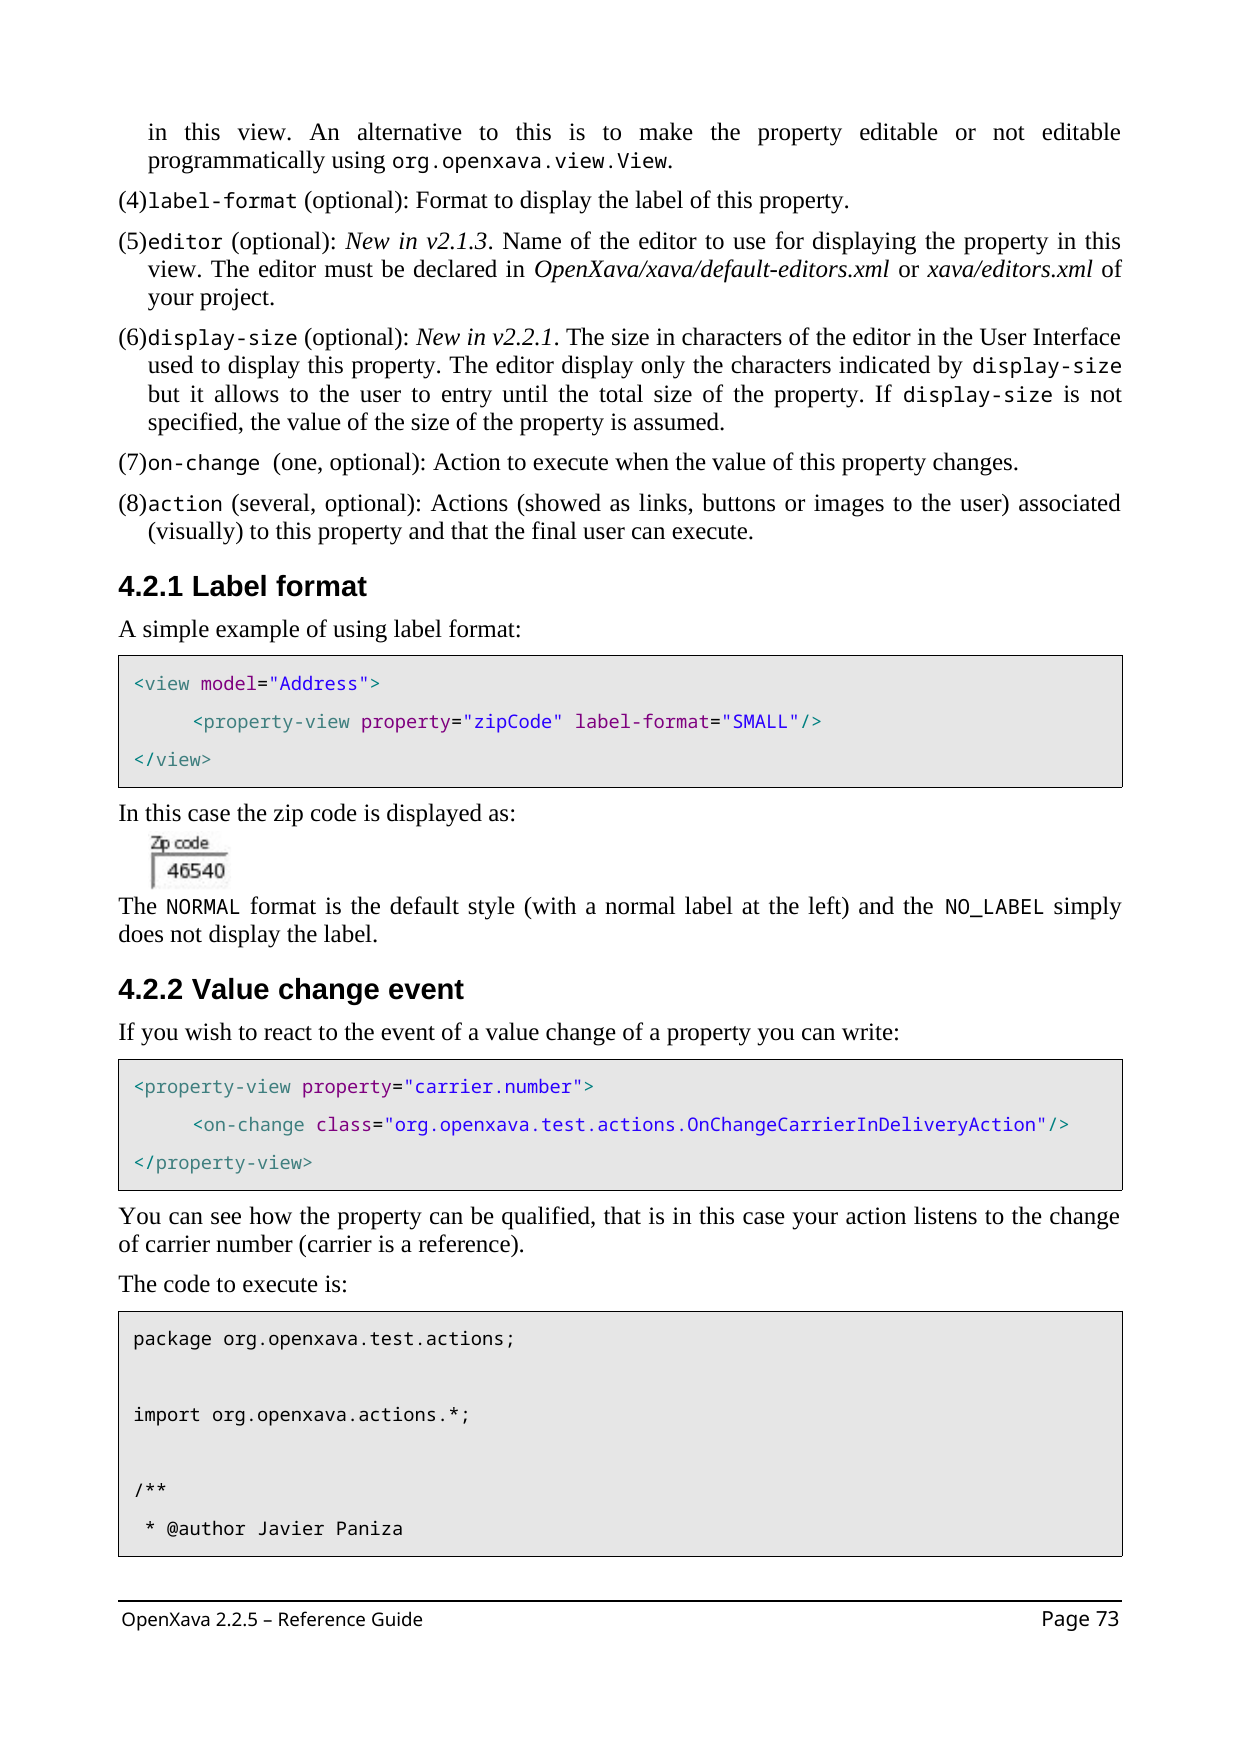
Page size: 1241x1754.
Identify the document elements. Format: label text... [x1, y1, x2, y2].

text The code to execute is: [118, 1270, 1122, 1298]
text </view> [119, 731, 1122, 787]
picture [148, 831, 232, 893]
list in this view. An alternative to this is to make the property editable or not editable programmatically using org.openxava.view.View. [118, 118, 1122, 174]
text <on-change class="org.openxava.test.actions.OnChangeCarrierInDeliveryAction"/> [119, 1097, 1122, 1135]
list on-change (one, optional): Action to execute when the value of this property changes. [118, 448, 1122, 477]
text </property-view> [119, 1135, 1122, 1190]
text * @author Javier Paniza [119, 1501, 1122, 1556]
text In this case the zip code is displayed as: [118, 799, 1122, 827]
text package org.openxava.test.actions; [119, 1312, 1122, 1349]
list label-format (optional): Format to display the label of this property. [118, 187, 1122, 215]
text If you wish to react to the event of a value change of a property you can write: [118, 1018, 1122, 1046]
text import org.openxava.actions.*; [119, 1387, 1122, 1425]
text /** [119, 1463, 1122, 1501]
subtitle Value change event [118, 973, 1122, 1006]
list editor (optional): New in v2.1.3. Name of the editor to use for displaying the property in this view. The editor must be declared in OpenXava/xava/default-editors.xml or xava/editors.xml of your project. [118, 227, 1122, 311]
list action (several, optional): Actions (showed as links, buttons or images to the user) associated (visually) to this property and that the final user can execute. [118, 489, 1122, 545]
text You can see how the property can be qualified, that is in this case your action listens to the change of carrier number (carrier is a reference). [118, 1202, 1122, 1258]
text <property-view property="zipCode" label-format="SMALL"/> [119, 693, 1122, 731]
text The NORMAL format is the default style (with a normal label at the left) and the NO_LABEL simply does not display the label. [118, 893, 1122, 948]
list display-size (optional): New in v2.2.1. The size in characters of the editor in the User Interface used to display this property. The editor display only the characters indicated by display-size but it allows to the user to entry until the total size of the property. If display-size is not specified, the value of the size of the property is assumed. [118, 323, 1122, 436]
text A simple example of using label format: [118, 615, 1122, 643]
subtitle Label format [118, 570, 1122, 603]
text <property-view property="carrier.number"> [119, 1060, 1122, 1097]
text <view model="Address"> [119, 656, 1122, 693]
